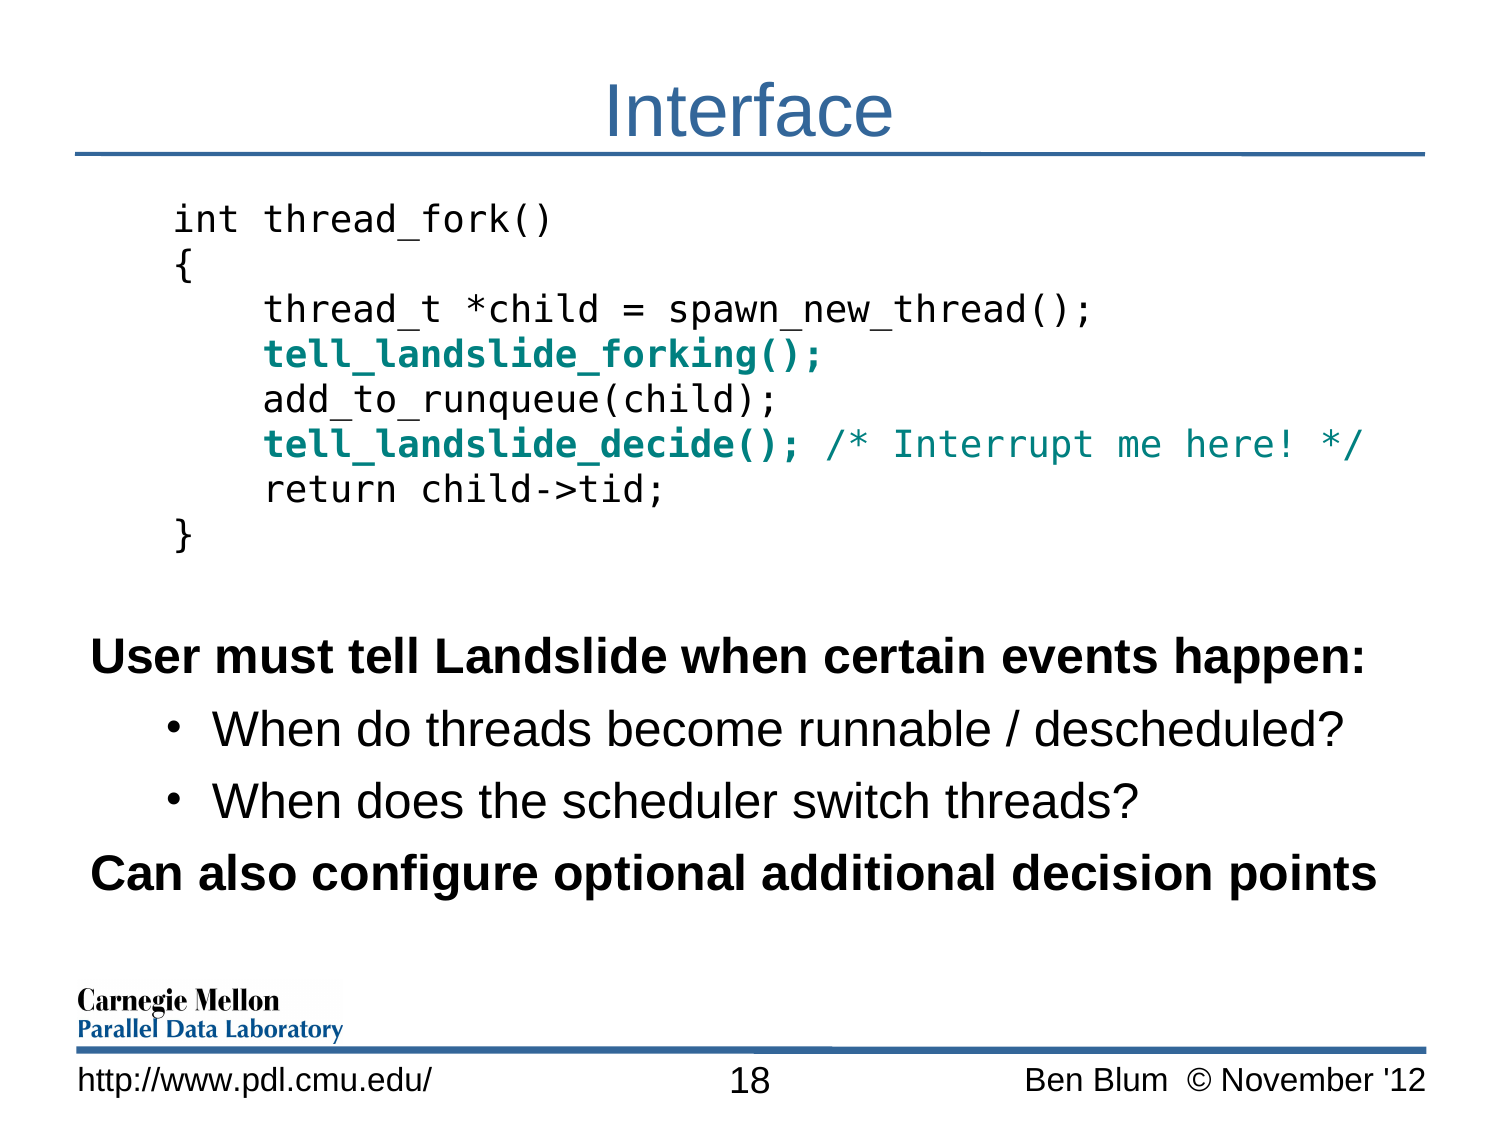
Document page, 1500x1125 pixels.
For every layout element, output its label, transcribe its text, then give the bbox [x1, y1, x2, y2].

picture [77, 979, 343, 1044]
text_box int thread_fork() { thread_t *child = spawn_new_thread(); tell_landslide_forking(); add_to_runqueue(child); tell_landslide_decide(); /* Interrupt me here! */ return child->tid; } [112, 187, 1388, 826]
list User must tell Landslide when certain events happen: When do threads become runnable / descheduled? When does the scheduler switch threads? Can also configure optional additional decision points [75, 187, 1426, 909]
title Interface [112, 50, 1388, 163]
